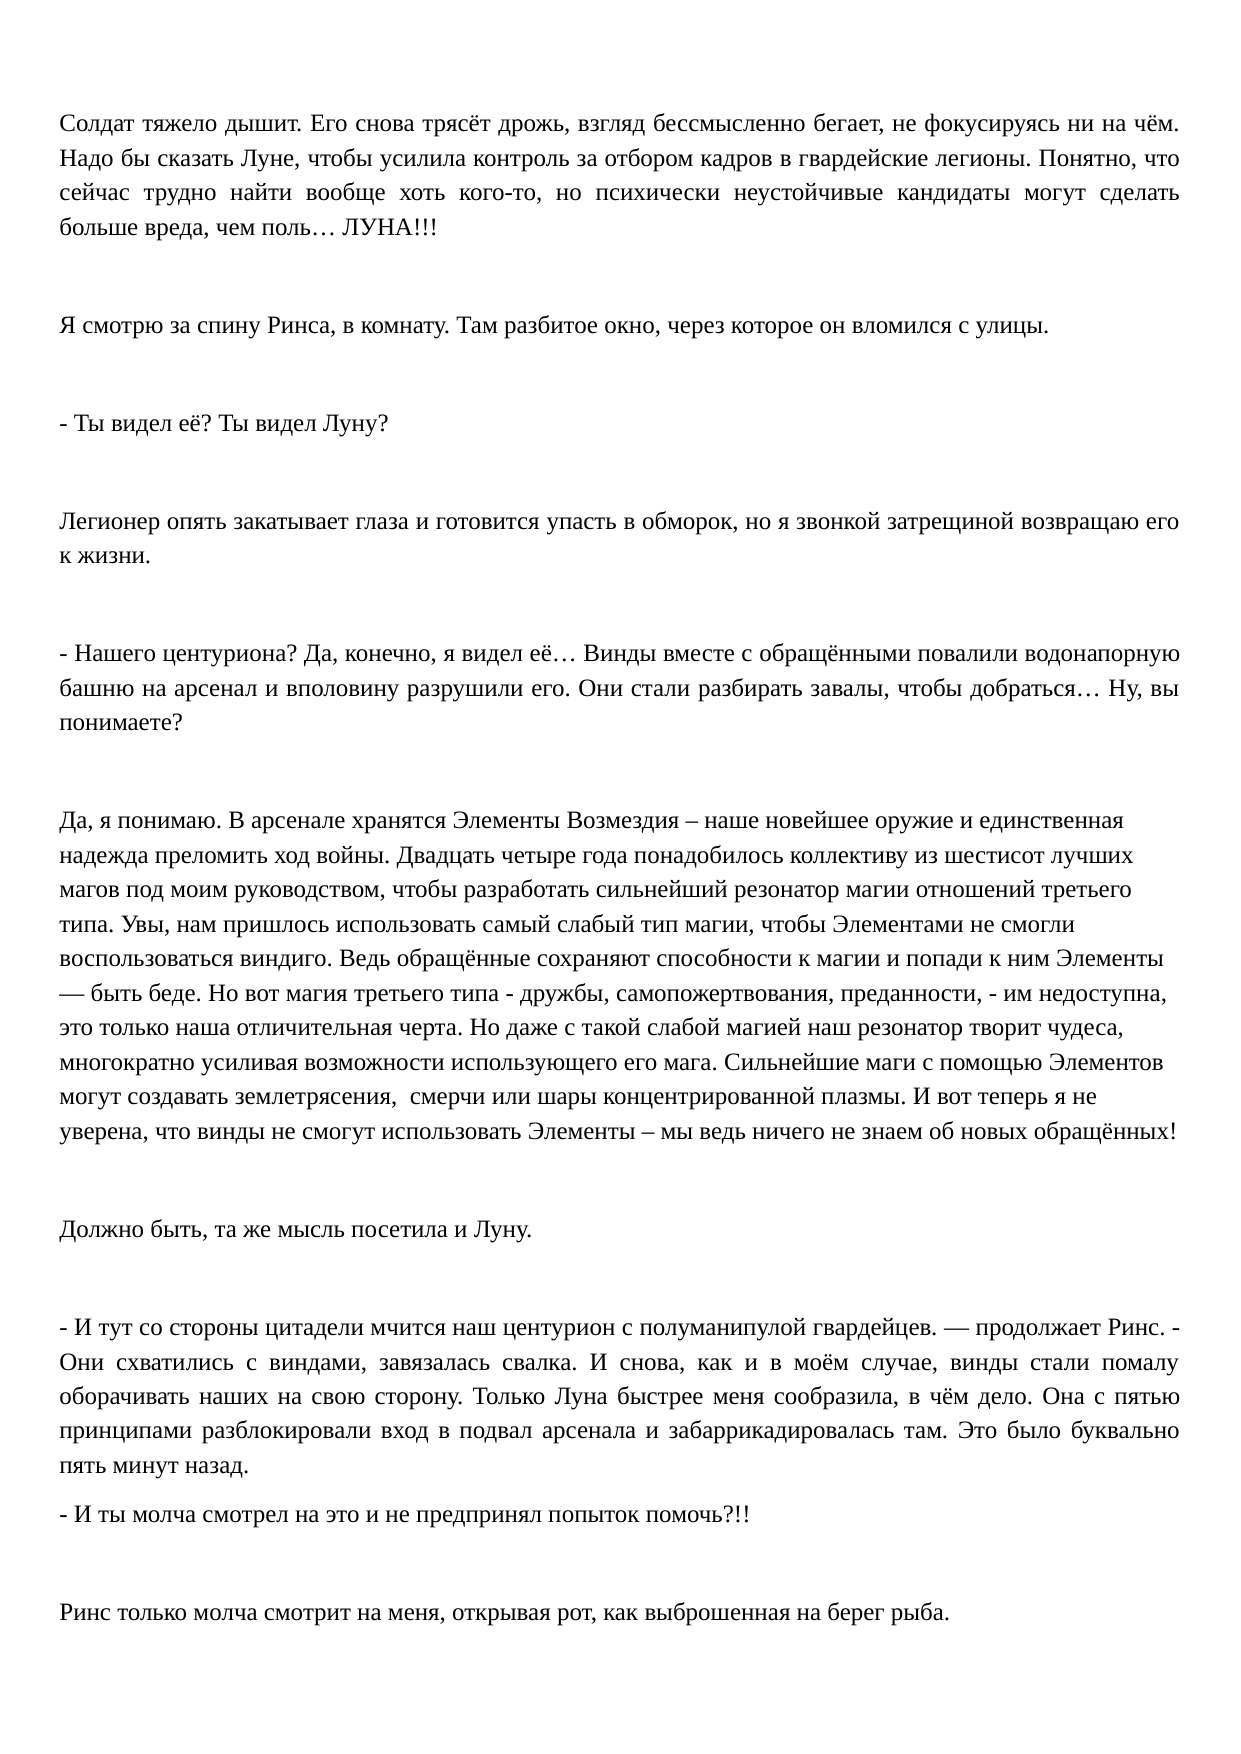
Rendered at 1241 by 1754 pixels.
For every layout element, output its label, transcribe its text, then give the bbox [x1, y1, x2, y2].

text Ринс только молча смотрит на меня, открывая рот, как выброшенная на берег рыба. [59, 1597, 1181, 1626]
text Должно быть, та же мысль посетила и Луну. [59, 1214, 1181, 1243]
text Я смотрю за спину Ринса, в комнату. Там разбитое окно, через которое он вломился с улицы. [59, 310, 1181, 338]
text - Ты видел её? Ты видел Луну? [59, 408, 1181, 437]
text - И ты молча смотрел на это и не предпринял попыток помочь?!! [59, 1499, 1181, 1528]
text Да, я понимаю. В арсенале хранятся Элементы Возмездия – наше новейшее оружие и единственная надежда преломить ход войны. Двадцать четыре года понадобилось коллективу из шестисот лучших магов под моим руководством, чтобы разработать сильнейший резонатор магии отношений третьего типа. Увы, нам пришлось использовать самый слабый тип магии, чтобы Элементами не смогли воспользоваться виндиго. Ведь обращённые сохраняют способности к магии и попади к ним Элементы — быть беде. Но вот магия третьего типа - дружбы, самопожертвования, преданности, - им недоступна, это только наша отличительная черта. Но даже с такой слабой магией наш резонатор творит чудеса, многократно усиливая возможности использующего его мага. Сильнейшие маги с помощью Элементов могут создавать землетрясения, смерчи или шары концентрированной плазмы. И вот теперь я не уверена, что винды не смогут использовать Элементы – мы ведь ничего не знаем об новых обращённых! [59, 806, 1181, 1145]
text - И тут со стороны цитадели мчится наш центурион с полуманипулой гвардейцев. — продолжает Ринс. - Они схватились с виндами, завязалась свалка. И снова, как и в моём случае, винды стали помалу оборачивать наших на свою сторону. Только Луна быстрее меня сообразила, в чём дело. Она с пятью принципами разблокировали вход в подвал арсенала и забаррикадировалась там. Это было буквально пять минут назад. [59, 1312, 1181, 1479]
text Легионер опять закатывает глаза и готовится упасть в обморок, но я звонкой затрещиной возвращаю его к жизни. [59, 506, 1181, 569]
text - Нашего центуриона? Да, конечно, я видел её… Винды вместе с обращёнными повалили водонапорную башню на арсенал и вполовину разрушили его. Они стали разбирать завалы, чтобы добраться… Ну, вы понимаете? [59, 638, 1181, 736]
text Солдат тяжело дышит. Его снова трясёт дрожь, взгляд бессмысленно бегает, не фокусируясь ни на чём. Надо бы сказать Луне, чтобы усилила контроль за отбором кадров в гвардейские легионы. Понятно, что сейчас трудно найти вообще хоть кого-то, но психически неустойчивые кандидаты могут сделать больше вреда, чем поль… ЛУНА!!! [59, 108, 1181, 240]
